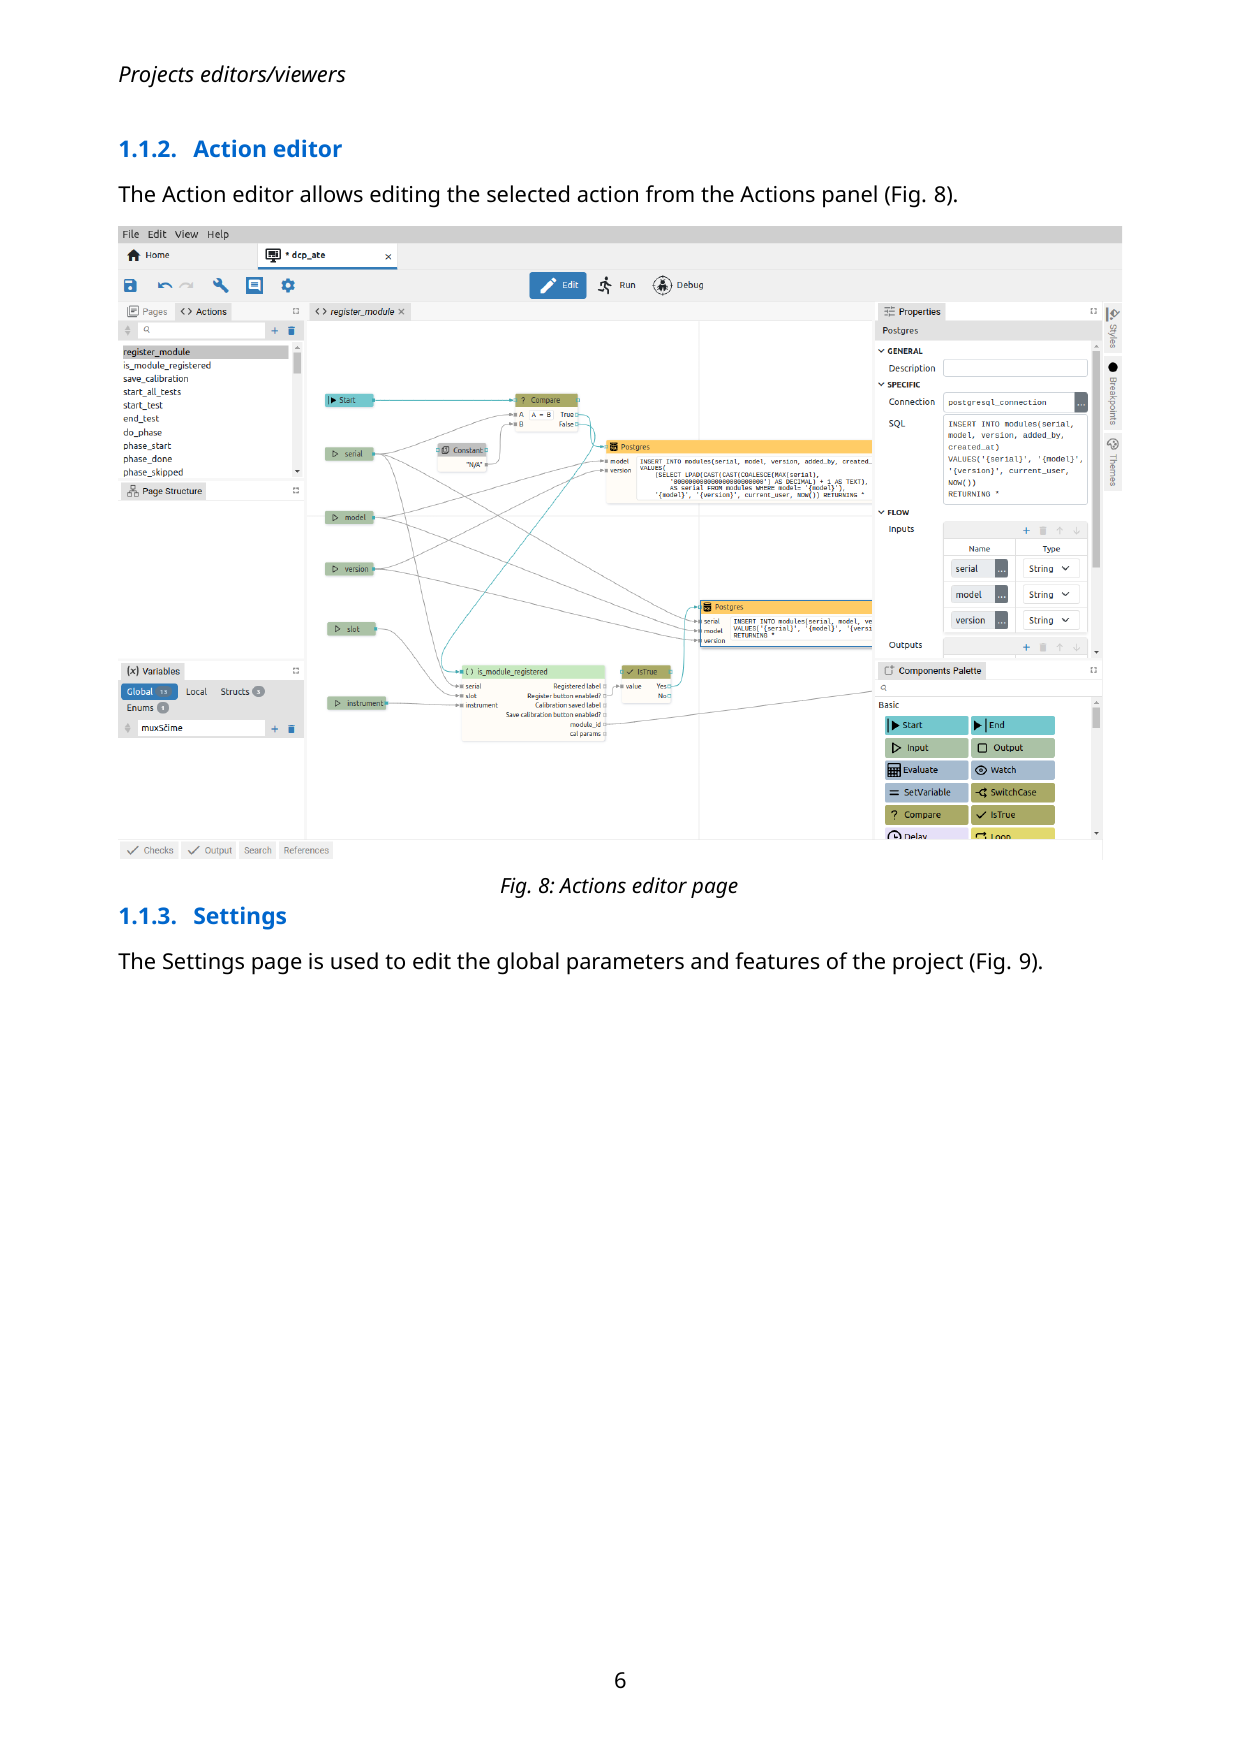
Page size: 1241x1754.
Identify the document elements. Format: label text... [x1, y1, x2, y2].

subtitle Action editor [118, 133, 1122, 164]
picture [118, 226, 1123, 860]
list Fig. 8: Actions editor page [118, 860, 1122, 900]
subtitle Settings [118, 900, 1122, 931]
text The Action editor allows editing the selected action from the Actions panel (Fig. 8). [118, 179, 1122, 209]
text The Settings page is used to edit the global parameters and features of the project (Fig. 9). [118, 946, 1122, 976]
